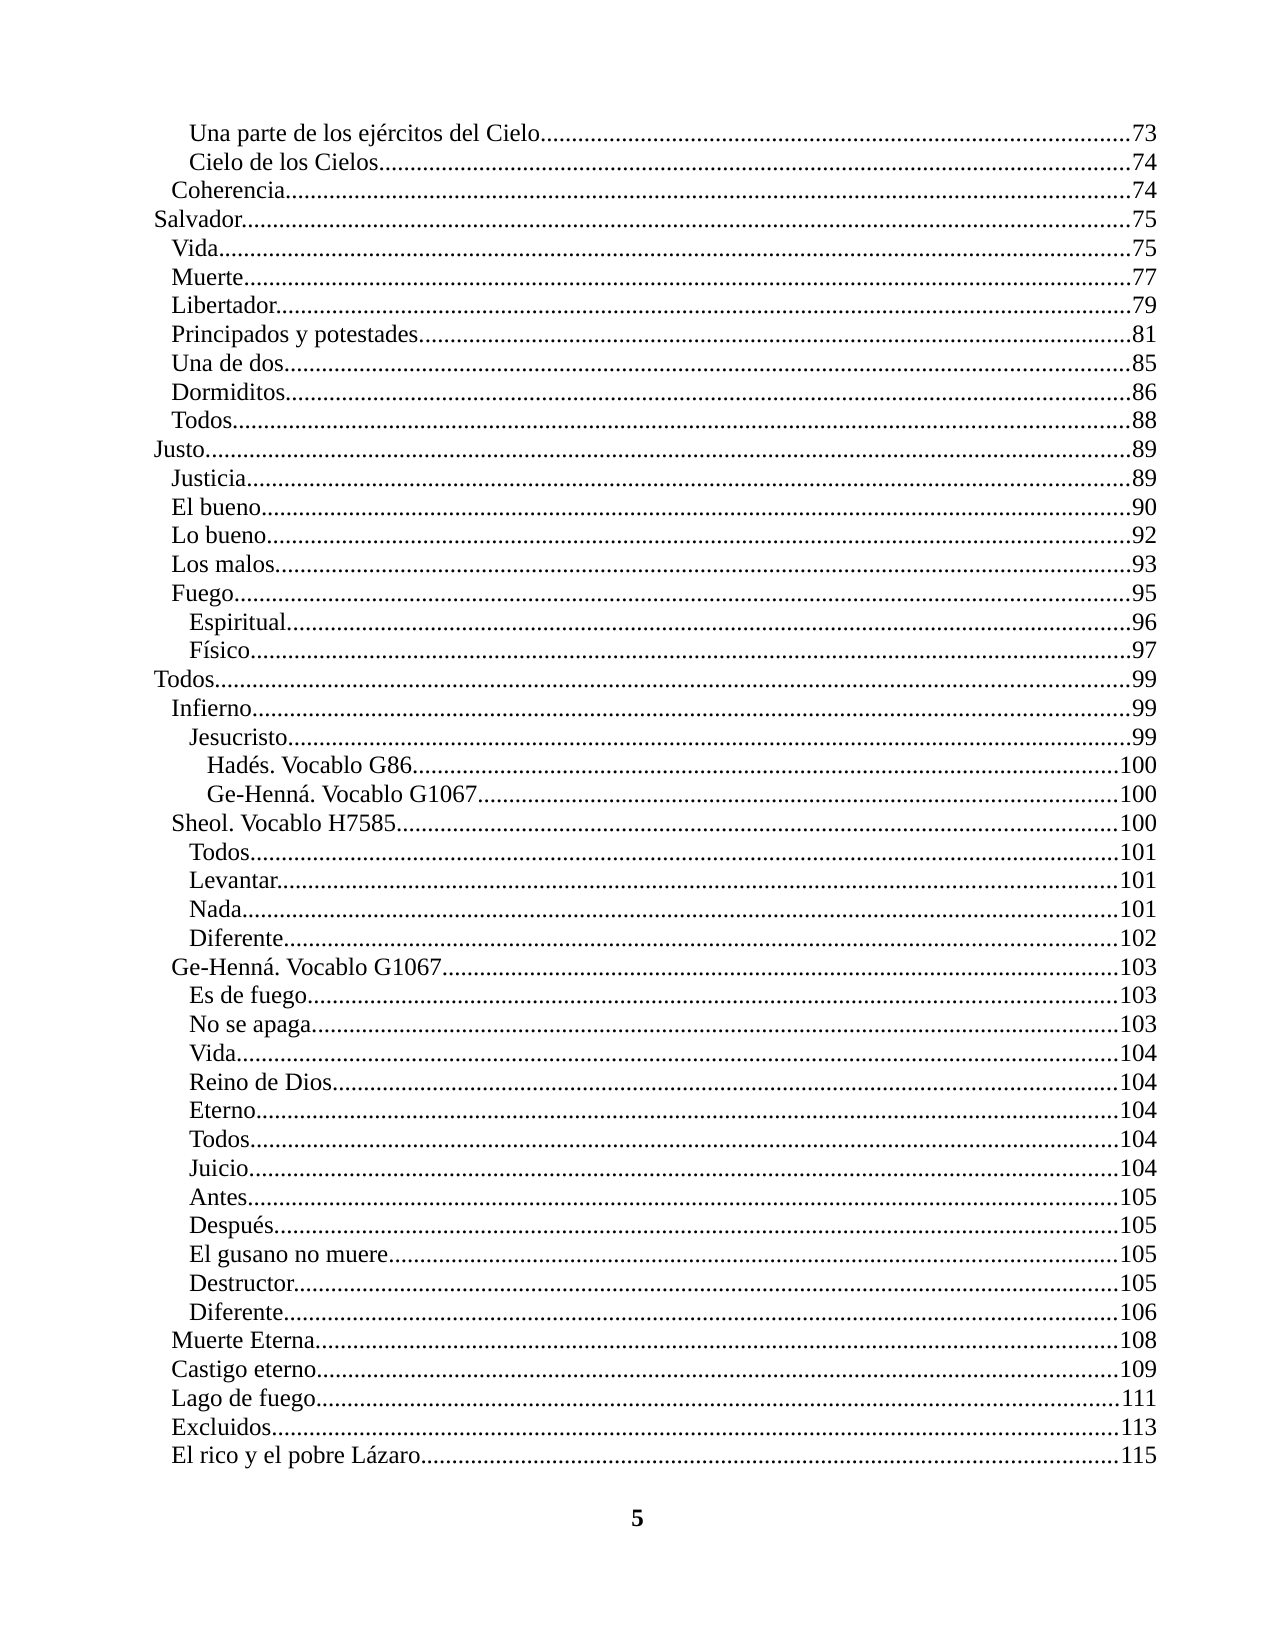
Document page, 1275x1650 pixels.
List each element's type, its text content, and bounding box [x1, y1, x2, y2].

text Muerte Eterna. 108 [171, 1326, 1157, 1354]
text Castigo eterno. 109 [171, 1354, 1157, 1383]
text Justicia. 89 [171, 463, 1157, 492]
text Destructor. 105 [189, 1268, 1157, 1297]
text Sheol. Vocablo H7585. 100 [171, 808, 1157, 837]
text Vida. 104 [189, 1038, 1157, 1067]
text Justo. 89 [153, 434, 1157, 463]
text Antes. 105 [189, 1182, 1157, 1211]
text Reino de Dios. 104 [189, 1067, 1157, 1096]
text Ge-Henná. Vocablo G1067. 103 [171, 952, 1157, 981]
text Excluidos. 113 [171, 1412, 1157, 1441]
text Principados y potestades. 81 [171, 319, 1157, 348]
text Después. 105 [189, 1211, 1157, 1239]
text Todos. 104 [189, 1124, 1157, 1153]
text Diferente. 106 [189, 1297, 1157, 1326]
text Jesucristo. 99 [189, 722, 1157, 751]
text El gusano no muere. 105 [189, 1239, 1157, 1268]
text Muerte. 77 [171, 262, 1157, 291]
text Vida. 75 [171, 233, 1157, 262]
text Lago de fuego. 111 [171, 1383, 1157, 1412]
text Hadés. Vocablo G86. 100 [207, 751, 1157, 779]
text Cielo de los Cielos. 74 [189, 147, 1157, 176]
text Fuego. 95 [171, 578, 1157, 607]
text Todos. 99 [153, 664, 1157, 693]
text Juicio. 104 [189, 1153, 1157, 1182]
text Espiritual. 96 [189, 607, 1157, 636]
text Ge-Henná. Vocablo G1067. 100 [207, 779, 1157, 808]
text Libertador. 79 [171, 291, 1157, 319]
text Es de fuego. 103 [189, 981, 1157, 1009]
text Lo bueno. 92 [171, 521, 1157, 549]
text Nada. 101 [189, 894, 1157, 923]
text Coherencia. 74 [171, 176, 1157, 204]
text El bueno. 90 [171, 492, 1157, 521]
text Eterno. 104 [189, 1096, 1157, 1124]
text No se apaga. 103 [189, 1009, 1157, 1038]
text Los malos. 93 [171, 549, 1157, 578]
text Todos. 101 [189, 837, 1157, 866]
text Físico. 97 [189, 636, 1157, 664]
text Levantar. 101 [189, 866, 1157, 894]
text Una parte de los ejércitos del Cielo. 73 [189, 118, 1157, 147]
text El rico y el pobre Lázaro. 115 [171, 1441, 1157, 1469]
text Diferente. 102 [189, 923, 1157, 952]
text Todos. 88 [171, 406, 1157, 434]
text Una de dos. 85 [171, 348, 1157, 377]
text Salvador. 75 [153, 204, 1157, 233]
text Dormiditos. 86 [171, 377, 1157, 406]
text Infierno. 99 [171, 693, 1157, 722]
